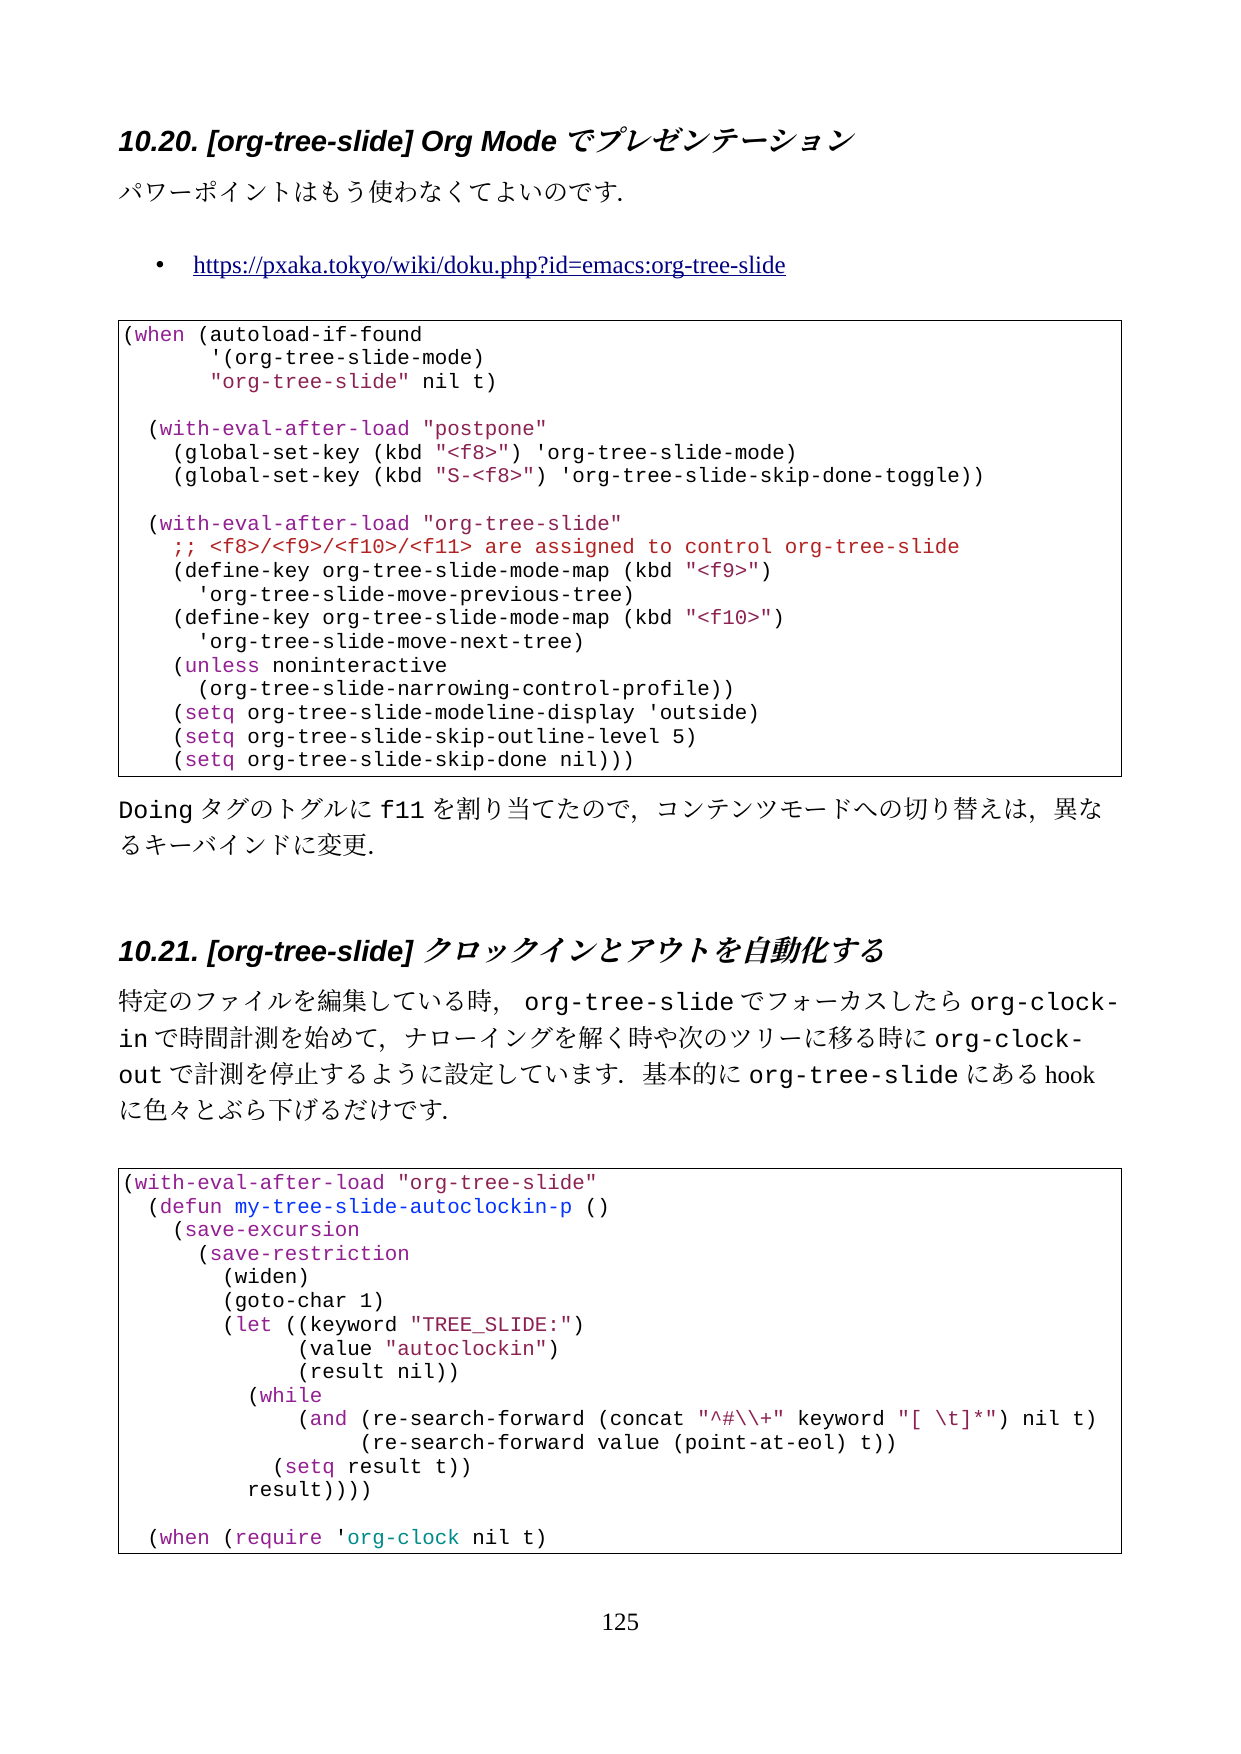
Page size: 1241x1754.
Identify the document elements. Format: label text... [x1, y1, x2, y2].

text (result nil)) [119, 1357, 1121, 1381]
text (setq org-tree-slide-skip-done nil))) [119, 745, 1121, 776]
text (define-key org-tree-slide-mode-map (kbd "<f9>") [119, 556, 1121, 580]
text (setq org-tree-slide-modeline-display 'outside) [119, 698, 1121, 722]
text "org-tree-slide" nil t) [119, 367, 1121, 391]
subtitle [org-tree-slide] Org Modeでプレゼンテーション [118, 118, 1122, 160]
text (global-set-key (kbd "<f8>") 'org-tree-slide-mode) [119, 438, 1121, 462]
list https://pxaka.tokyo/wiki/doku.php?id=emacs:org-tree-slide [156, 250, 1122, 307]
text (with-eval-after-load "org-tree-slide" [119, 1169, 1121, 1192]
text (with-eval-after-load "postpone" [119, 414, 1121, 438]
text (global-set-key (kbd "S-<f8>") 'org-tree-slide-skip-done-toggle)) [119, 462, 1121, 485]
text (goto-char 1) [119, 1286, 1121, 1310]
text (when (autoload-if-found [119, 321, 1121, 343]
text (define-key org-tree-slide-mode-map (kbd "<f10>") [119, 603, 1121, 627]
text (re-search-forward value (point-at-eol) t)) [119, 1428, 1121, 1452]
text (save-excursion [119, 1215, 1121, 1239]
text (widen) [119, 1263, 1121, 1286]
text (unless noninteractive [119, 651, 1121, 674]
text Doing タグのトグルに f11 を割り当てたので，コンテンツモードへの切り替えは，異なるキーバインドに変更． [118, 789, 1122, 890]
text result)))) [119, 1475, 1121, 1499]
text (defun my-tree-slide-autoclockin-p () [119, 1192, 1121, 1215]
text パワーポイントはもう使わなくてよいのです． [118, 172, 1122, 237]
text 'org-tree-slide-move-next-tree) [119, 627, 1121, 651]
text (setq org-tree-slide-skip-outline-level 5) [119, 722, 1121, 745]
text (setq result t)) [119, 1452, 1121, 1475]
text 'org-tree-slide-move-previous-tree) [119, 580, 1121, 603]
text (let ((keyword "TREE_SLIDE:") [119, 1310, 1121, 1333]
text (org-tree-slide-narrowing-control-profile)) [119, 674, 1121, 698]
text '(org-tree-slide-mode) [119, 343, 1121, 367]
text (save-restriction [119, 1239, 1121, 1263]
text ;; <f8>/<f9>/<f10>/<f11> are assigned to control org-tree-slide [119, 532, 1121, 556]
text 特定のファイルを編集している時， org-tree-slide でフォーカスしたら org-clock-in で時間計測を始めて，ナローイングを解く時や次のツリーに移る時に org-clock-out で計測を停止するように設定しています．基本的に org-tree-slide にあるhookに色々とぶら下げるだけです． [118, 982, 1122, 1156]
text (and (re-search-forward (concat "^#\\+" keyword "[ \t]*") nil t) [119, 1404, 1121, 1428]
text (with-eval-after-load "org-tree-slide" [119, 509, 1121, 532]
text (when (require 'org-clock nil t) [119, 1523, 1121, 1553]
text (value "autoclockin") [119, 1333, 1121, 1357]
text (while [119, 1381, 1121, 1404]
subtitle [org-tree-slide] クロックインとアウトを自動化する [118, 928, 1122, 969]
